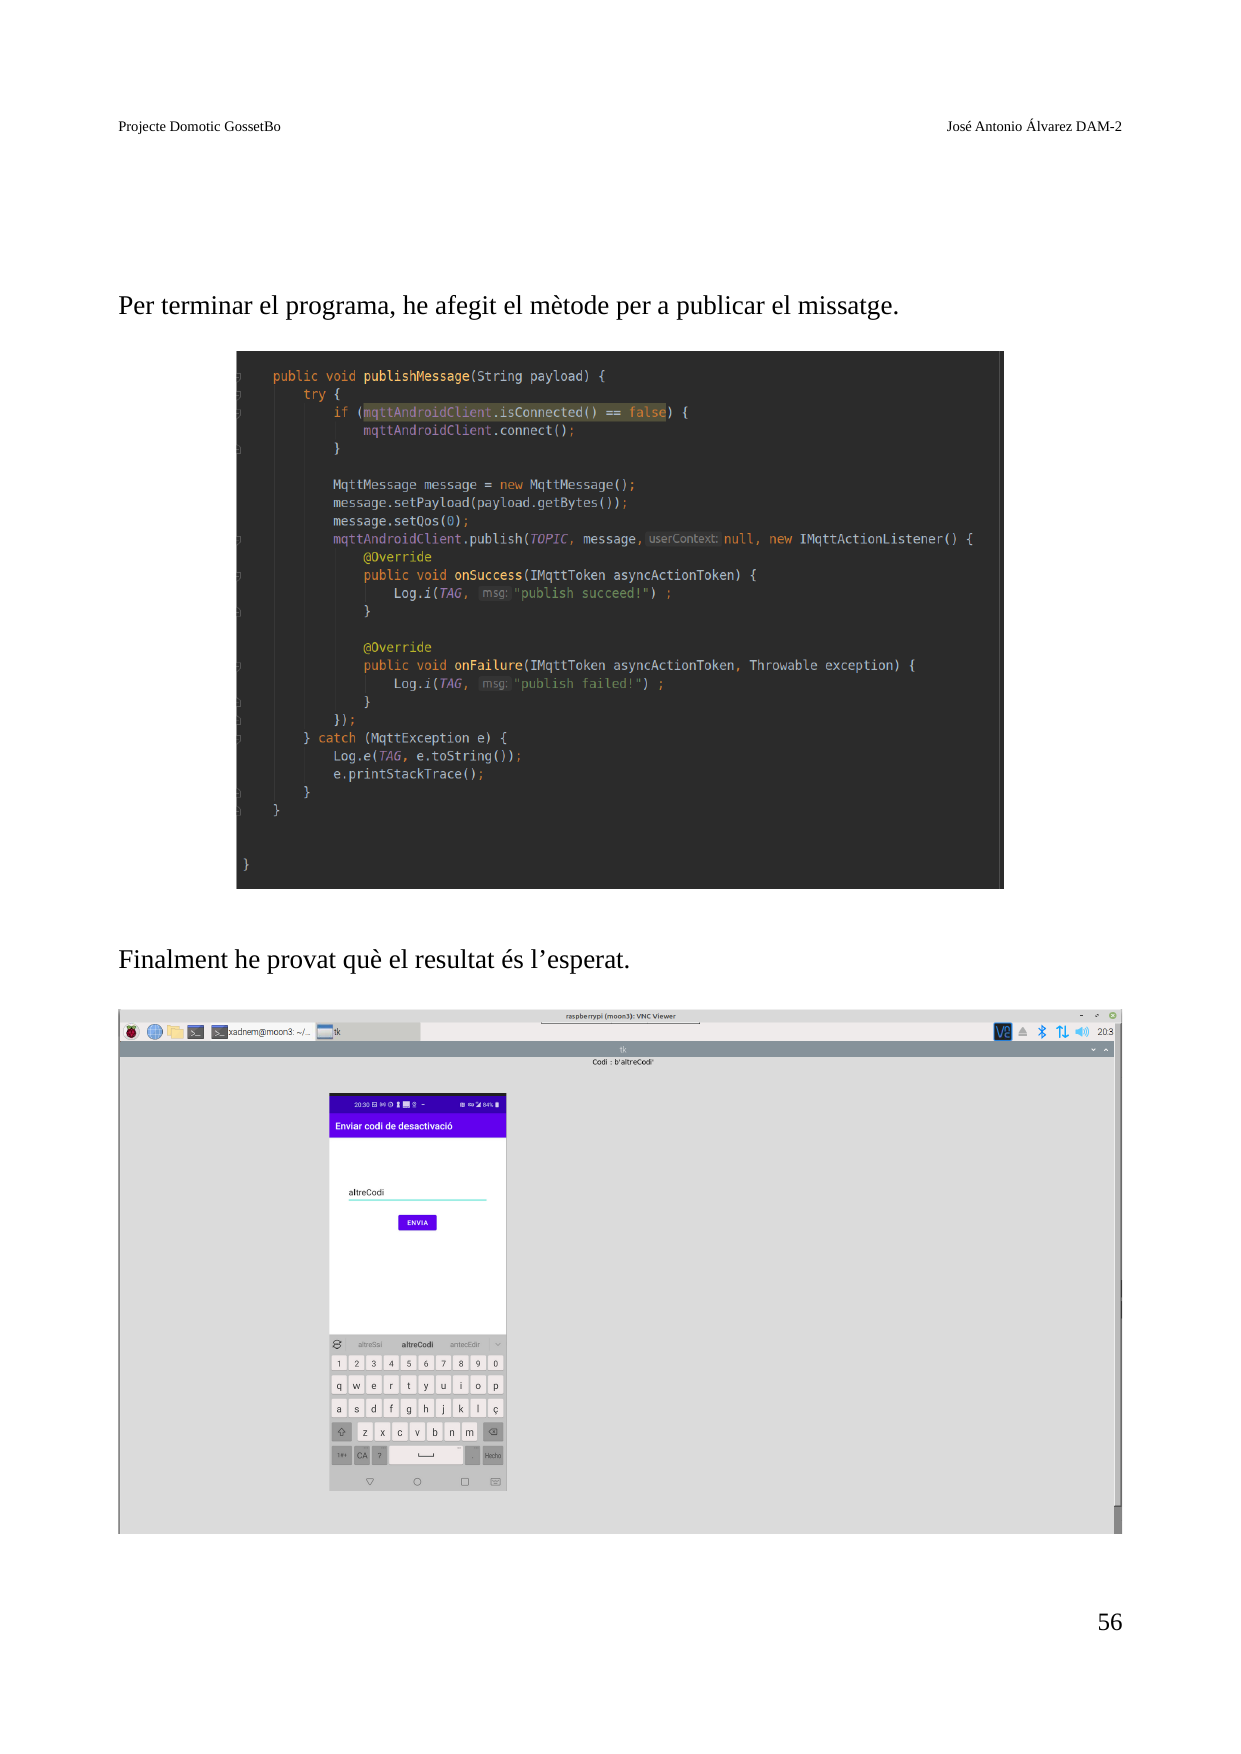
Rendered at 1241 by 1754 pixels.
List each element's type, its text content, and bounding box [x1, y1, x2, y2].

text Finalment he provat què el resultat és l’esperat. [118, 943, 1122, 974]
text Per terminar el programa, he afegit el mètode per a publicar el missatge. [118, 289, 1122, 320]
picture [118, 1009, 1123, 1534]
picture [236, 351, 1004, 889]
